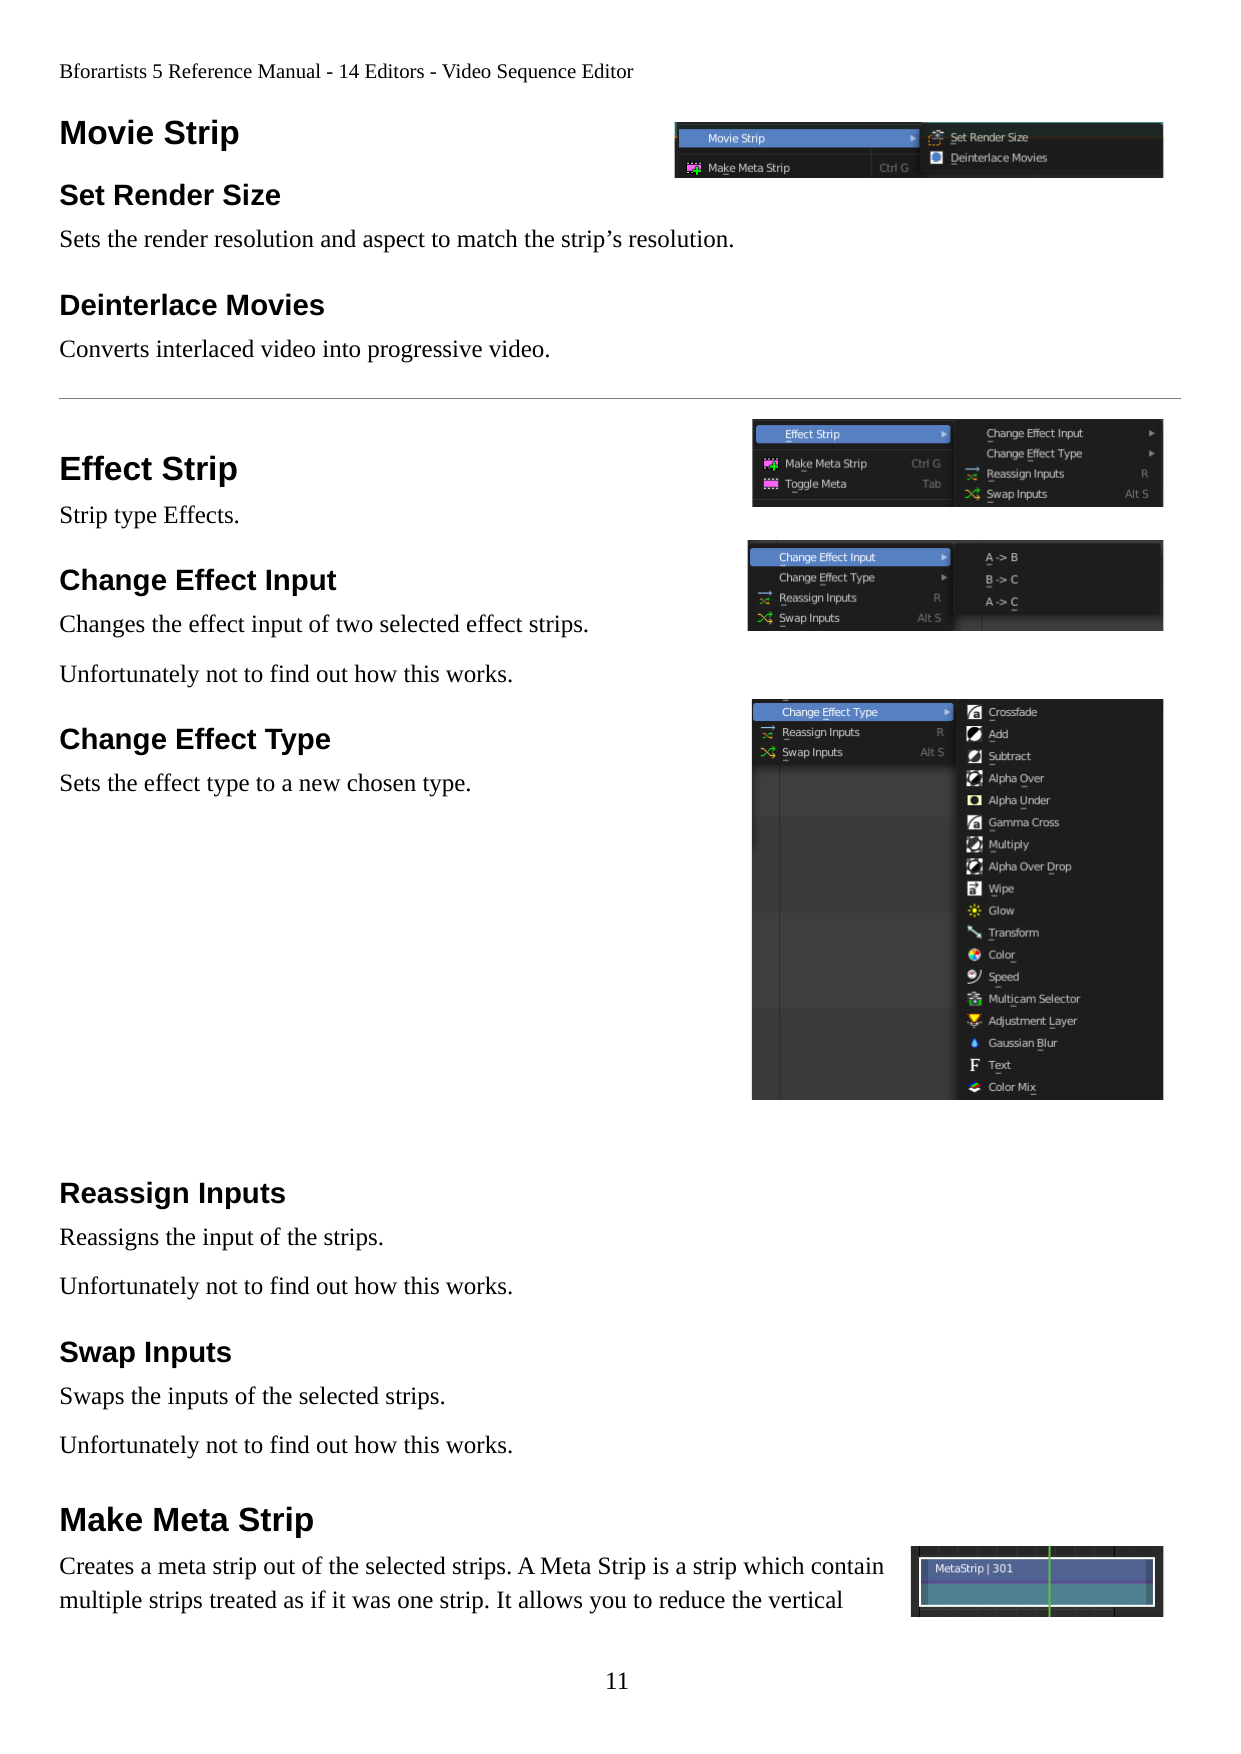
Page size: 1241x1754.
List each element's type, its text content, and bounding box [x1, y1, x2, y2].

text Creates a meta strip out of the selected strips. A Meta Strip is a strip which contain multiple strips treated as if it was one strip. It allows you to reduce the vertical [59, 1551, 910, 1614]
picture [751, 699, 1164, 1100]
subtitle Movie Strip [59, 113, 1181, 151]
subtitle Set Render Size [59, 178, 1181, 212]
text Unfortunately not to find out how this works. [59, 1271, 1181, 1300]
text Sets the effect type to a new chosen type. [59, 768, 751, 797]
text Converts interlaced video into progressive video. [59, 334, 1181, 363]
subtitle Reassign Inputs [59, 1176, 1181, 1209]
subtitle Swap Inputs [59, 1334, 1181, 1368]
subtitle [1164, 722, 1181, 756]
text Unfortunately not to find out how this works. [59, 1430, 1181, 1459]
picture [747, 540, 1164, 631]
text Reassigns the input of the strips. [59, 1222, 1181, 1251]
picture [910, 1546, 1164, 1617]
subtitle Effect Strip [59, 448, 752, 487]
text Swaps the inputs of the selected strips. [59, 1381, 1181, 1409]
subtitle Deinterlace Movies [59, 288, 1181, 322]
text Strip type Effects. [59, 500, 1181, 528]
text Changes the effect input of two selected effect strips. [59, 609, 1181, 638]
subtitle [1164, 448, 1181, 487]
picture [674, 122, 1164, 178]
text Unfortunately not to find out how this works. [59, 659, 1181, 687]
subtitle Change Effect Input [59, 563, 747, 597]
subtitle Change Effect Type [59, 722, 751, 756]
subtitle [1164, 563, 1181, 597]
picture [752, 419, 1164, 507]
text Sets the render resolution and aspect to match the strip’s resolution. [59, 224, 1181, 253]
subtitle Make Meta Strip [59, 1500, 1181, 1538]
